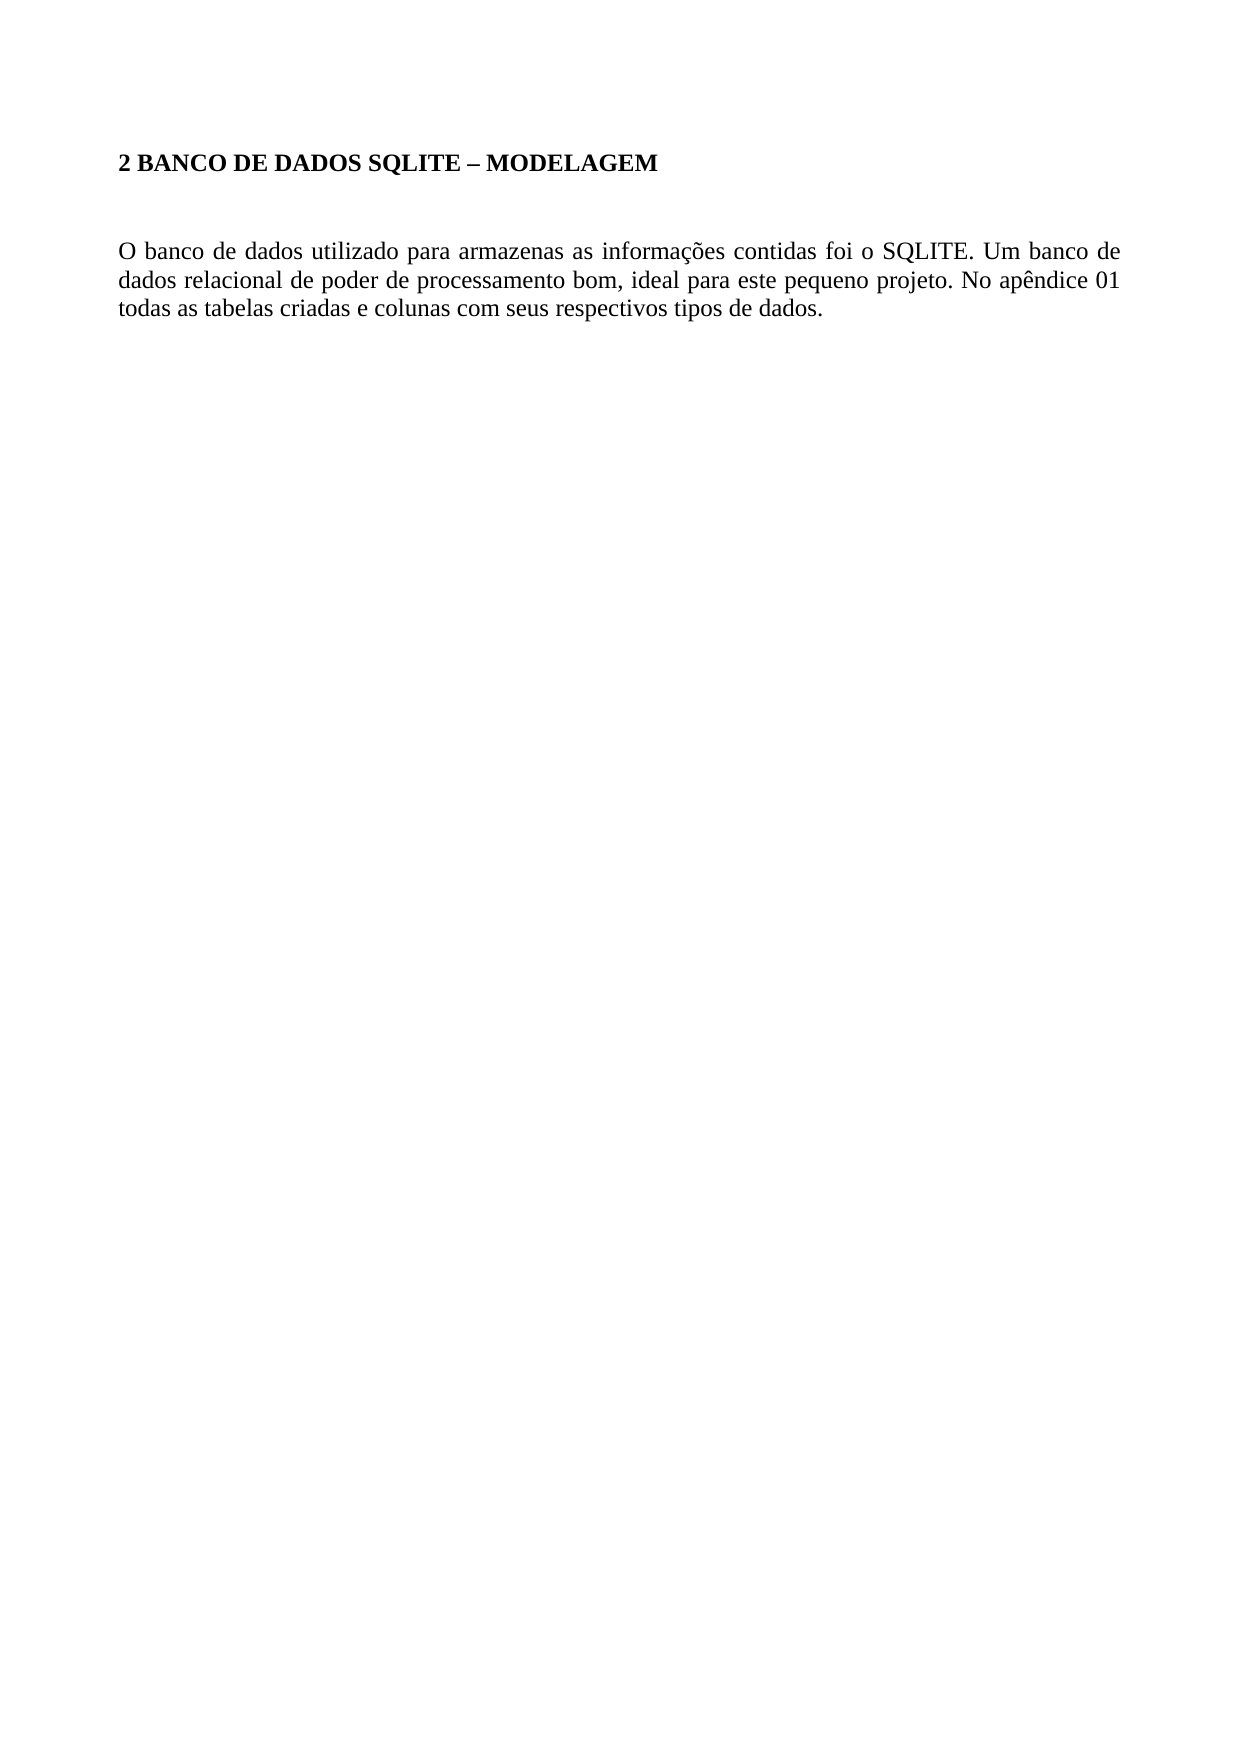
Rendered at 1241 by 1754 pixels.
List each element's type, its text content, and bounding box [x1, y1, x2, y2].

text O banco de dados utilizado para armazenas as informações contidas foi o SQLITE. Um banco de dados relacional de poder de processamento bom, ideal para este pequeno projeto. No apêndice 01 todas as tabelas criadas e colunas com seus respectivos tipos de dados. [118, 236, 1122, 322]
text 2 BANCO DE DADOS SQLITE – MODELAGEM [118, 148, 1122, 177]
